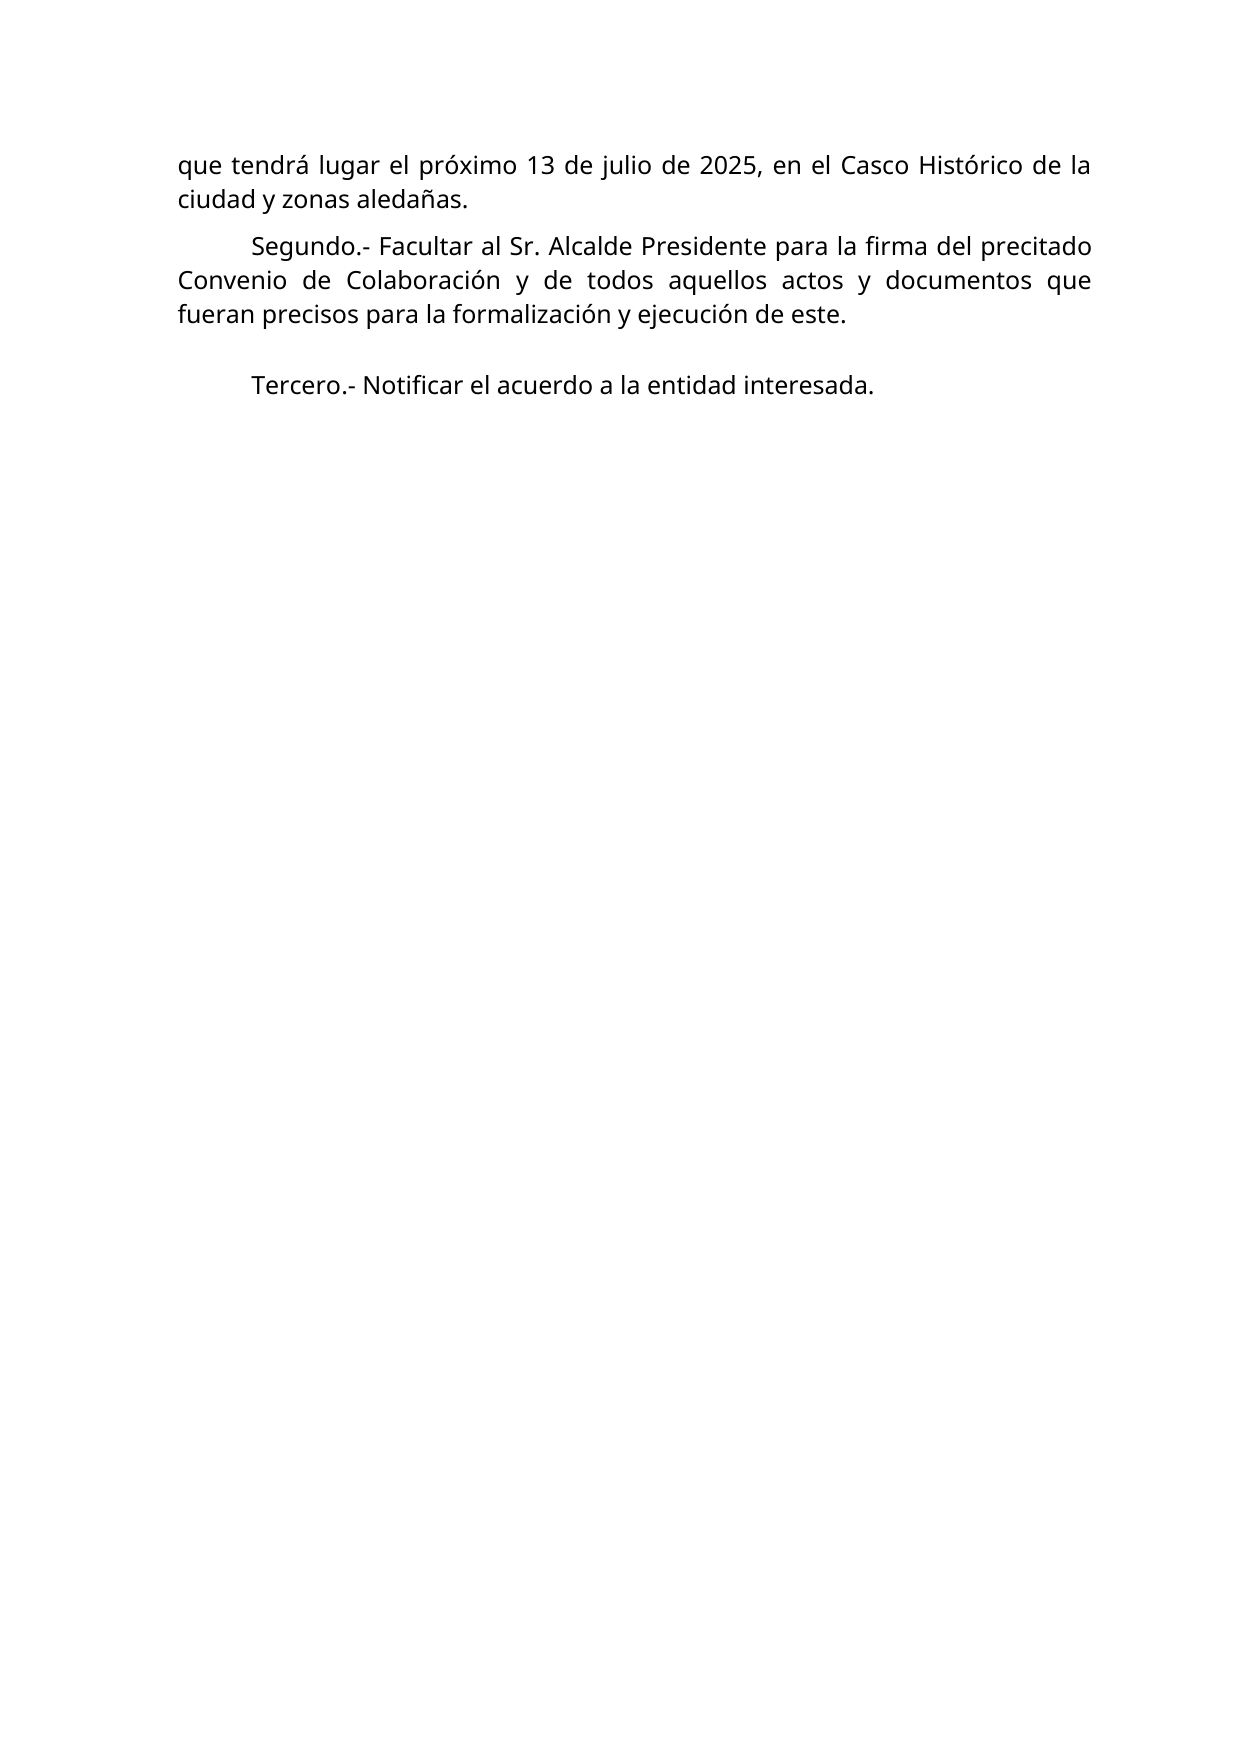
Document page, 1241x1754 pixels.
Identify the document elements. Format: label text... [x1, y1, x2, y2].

text Segundo.- Facultar al Sr. Alcalde Presidente para la firma del precitado Convenio de Colaboración y de todos aquellos actos y documentos que fueran precisos para la formalización y ejecución de este. [177, 228, 1093, 330]
text Tercero.- Notificar el acuerdo a la entidad interesada. [177, 368, 1093, 402]
text que tendrá lugar el próximo 13 de julio de 2025, en el Casco Histórico de la ciudad y zonas aledañas. [177, 148, 1093, 216]
